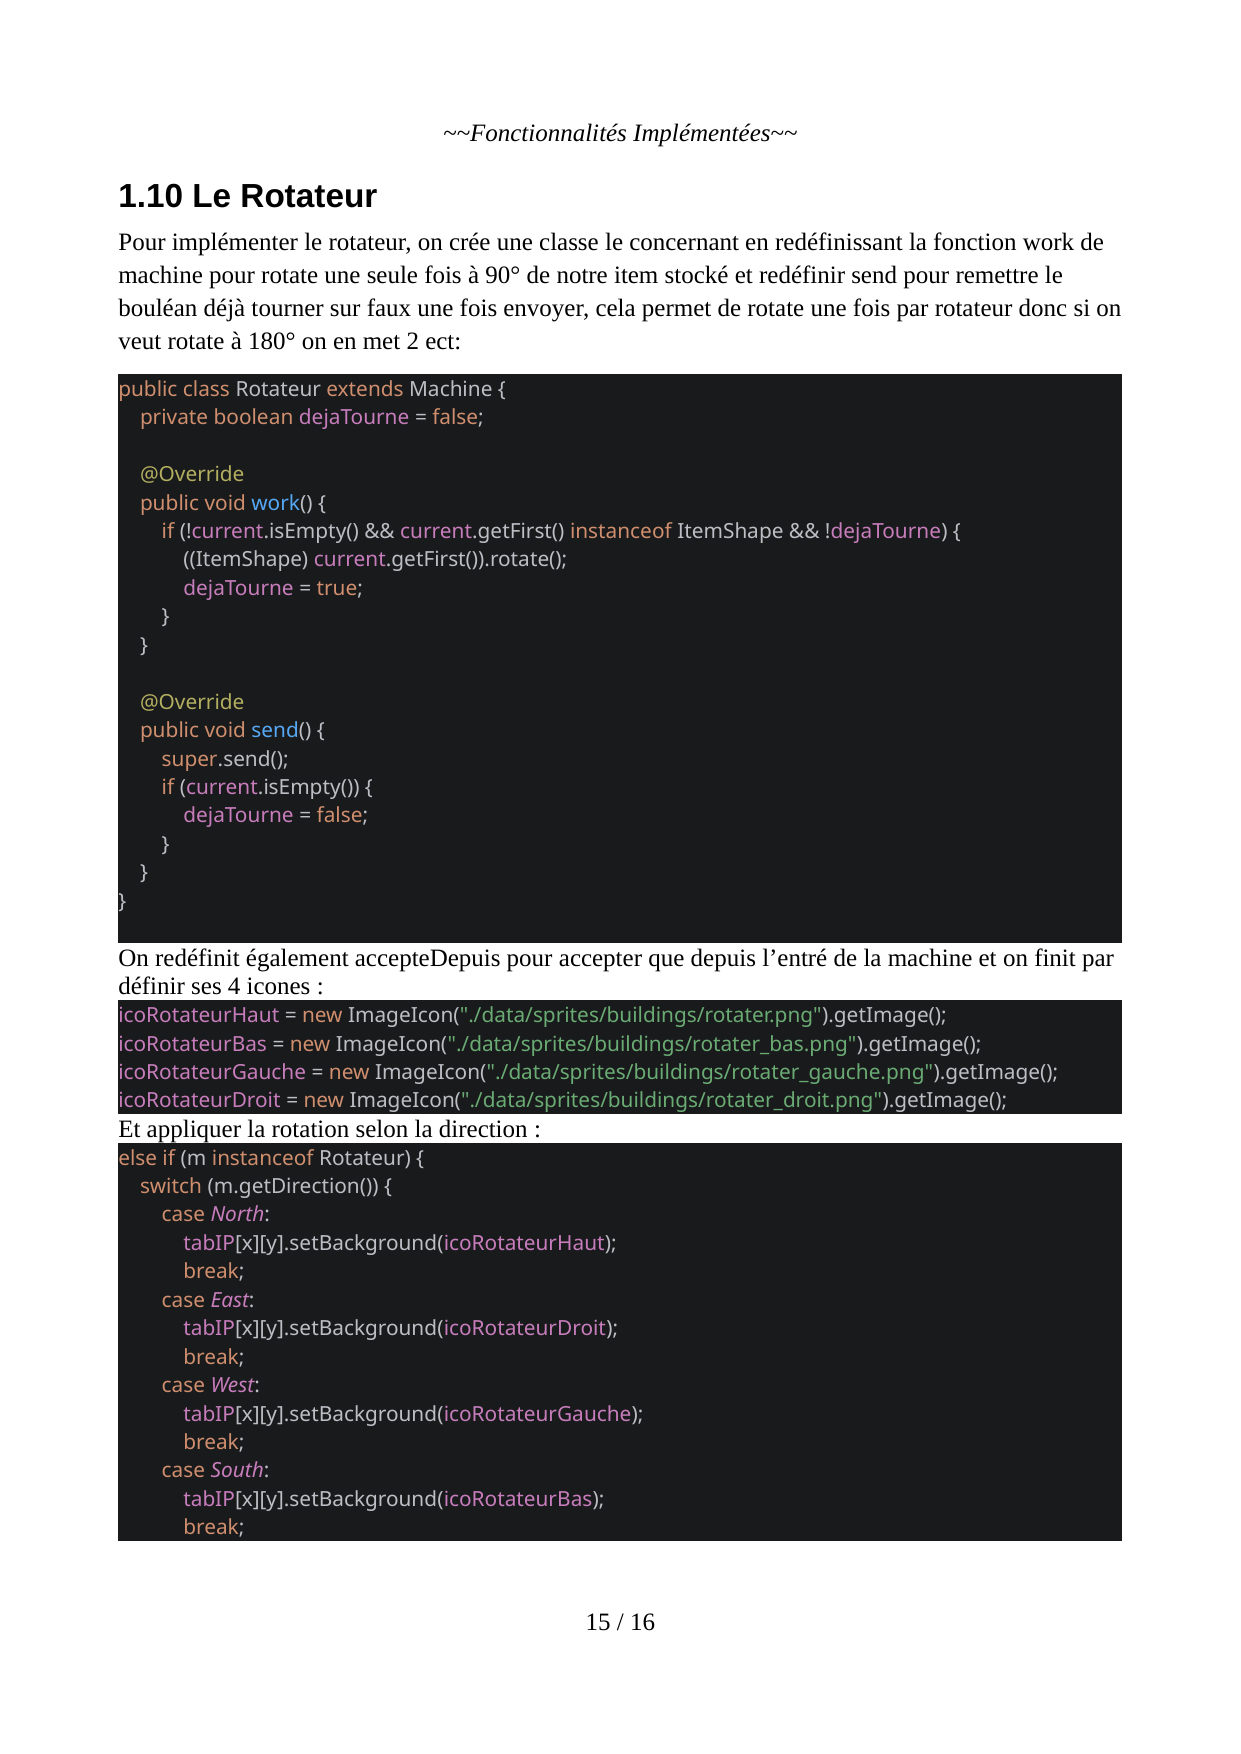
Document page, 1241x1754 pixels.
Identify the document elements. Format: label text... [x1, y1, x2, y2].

text icoRotateurHaut = new ImageIcon("./data/sprites/buildings/rotater.png").getImage(); icoRotateurBas = new ImageIcon("./data/sprites/buildings/rotater_bas.png").getImage(); icoRotateurGauche = new ImageIcon("./data/sprites/buildings/rotater_gauche.png").getImage(); icoRotateurDroit = new ImageIcon("./data/sprites/buildings/rotater_droit.png").getImage(); [118, 1000, 1122, 1114]
text Et appliquer la rotation selon la direction : [118, 1114, 1122, 1143]
text else if (m instanceof Rotateur) { switch (m.getDirection()) { case North: tabIP[x][y].setBackground(icoRotateurHaut); break; case East: tabIP[x][y].setBackground(icoRotateurDroit); break; case West: tabIP[x][y].setBackground(icoRotateurGauche); break; case South: tabIP[x][y].setBackground(icoRotateurBas); break; [118, 1143, 1122, 1541]
subtitle Le Rotateur [118, 176, 1122, 215]
text public class Rotateur extends Machine { private boolean dejaTourne = false; @Override public void work() { if (!current.isEmpty() && current.getFirst() instanceof ItemShape && !dejaTourne) { ((ItemShape) current.getFirst()).rotate(); dejaTourne = true; } } @Override public void send() { super.send(); if (current.isEmpty()) { dejaTourne = false; } } } [118, 374, 1122, 914]
text Pour implémenter le rotateur, on crée une classe le concernant en redéfinissant la fonction work de machine pour rotate une seule fois à 90° de notre item stocké et redéfinir send pour remettre le bouléan déjà tourner sur faux une fois envoyer, cela permet de rotate une fois par rotateur donc si on veut rotate à 180° on en met 2 ect: [118, 227, 1122, 355]
text On redéfinit également accepteDepuis pour accepter que depuis l’entré de la machine et on finit par définir ses 4 icones : [118, 943, 1122, 1000]
